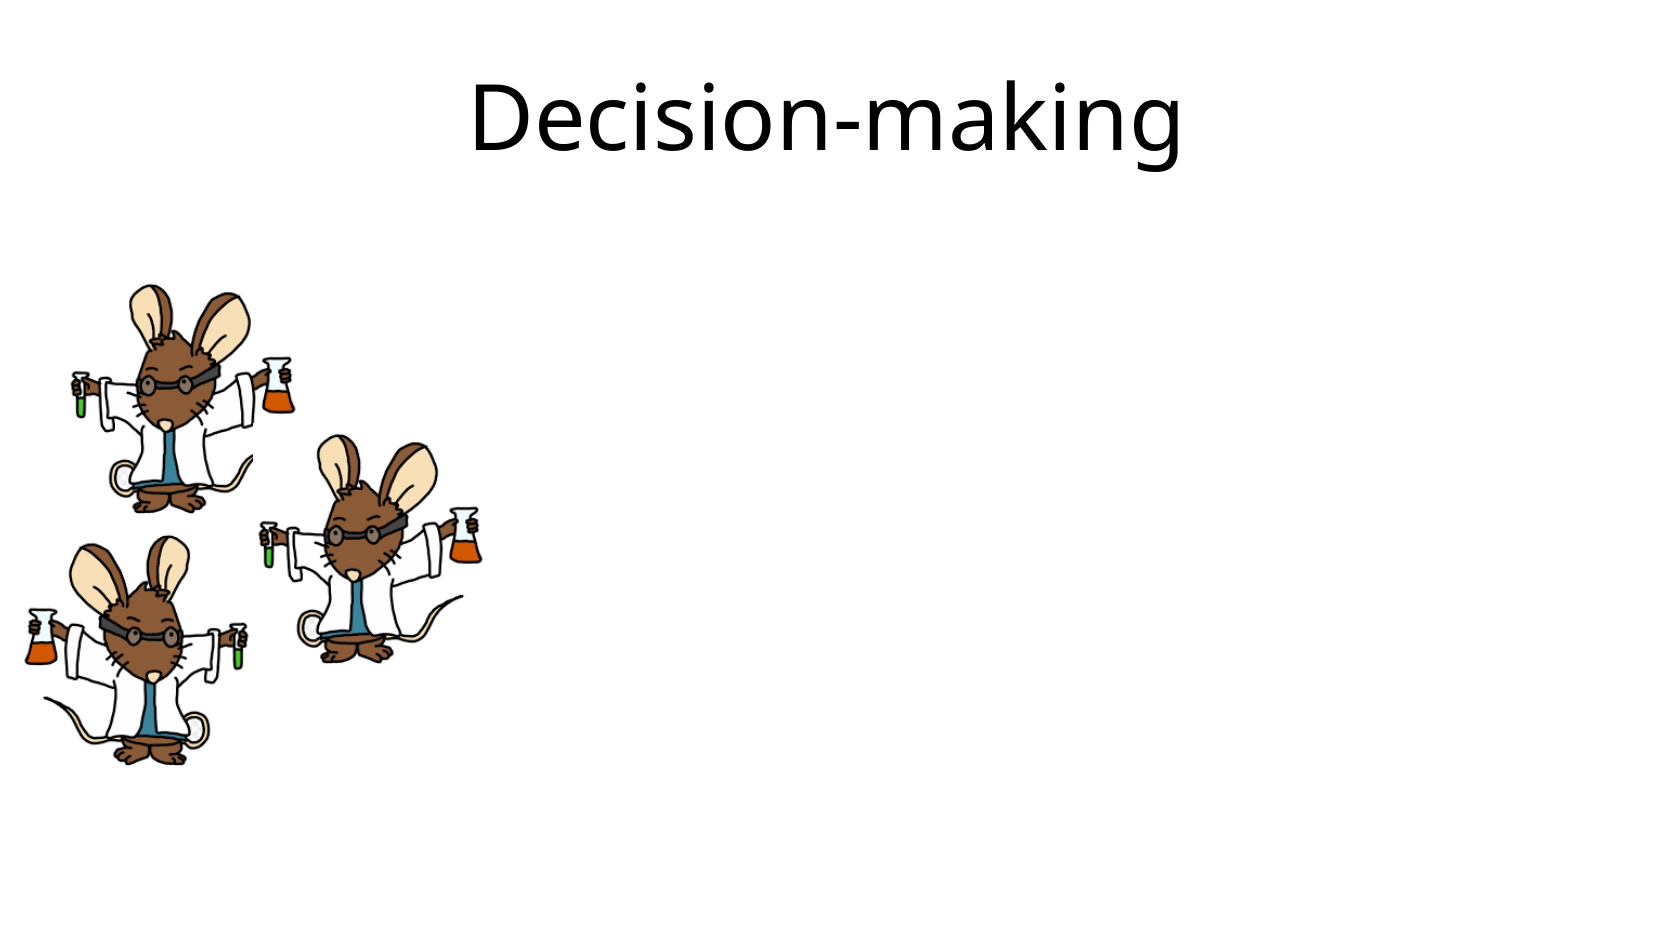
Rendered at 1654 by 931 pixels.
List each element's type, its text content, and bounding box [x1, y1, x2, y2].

title Decision-making [82, 37, 1571, 193]
picture [19, 273, 488, 777]
